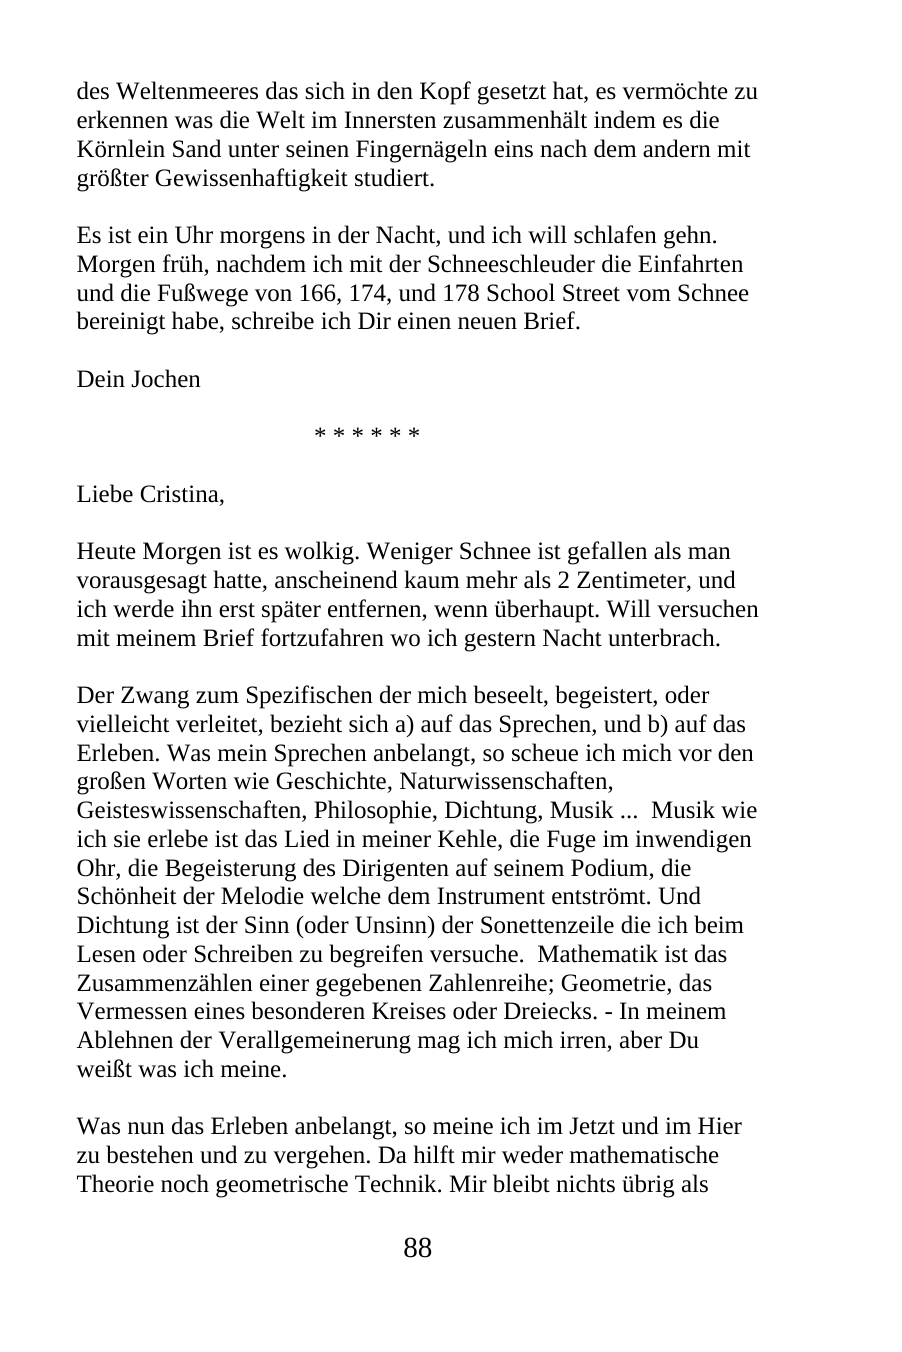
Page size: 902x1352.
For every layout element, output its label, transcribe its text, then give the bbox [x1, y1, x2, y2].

text Was nun das Erleben anbelangt, so meine ich im Jetzt und im Hier zu bestehen und zu vergehen. Da hilft mir weder mathematische Theorie noch geometrische Technik. Mir bleibt nichts übrig als [76, 1111, 759, 1198]
text Es ist ein Uhr morgens in der Nacht, und ich will schlafen gehn. Morgen früh, nachdem ich mit der Schneeschleuder die Einfahrten und die Fußwege von 166, 174, und 178 School Street vom Schnee bereinigt habe, schreibe ich Dir einen neuen Brief. [76, 220, 759, 335]
text * * * * * * [76, 421, 759, 450]
text Liebe Cristina, [76, 479, 759, 508]
text des Weltenmeeres das sich in den Kopf gesetzt hat, es vermöchte zu erkennen was die Welt im Innersten zusammenhält indem es die Körnlein Sand unter seinen Fingernägeln eins nach dem andern mit größter Gewissenhaftigkeit studiert. [76, 76, 759, 191]
text Heute Morgen ist es wolkig. Weniger Schnee ist gefallen als man vorausgesagt hatte, anscheinend kaum mehr als 2 Zentimeter, und ich werde ihn erst später entfernen, wenn überhaupt. Will versuchen mit meinem Brief fortzufahren wo ich gestern Nacht unterbrach. [76, 536, 759, 651]
text Dein Jochen [76, 364, 759, 393]
text Der Zwang zum Spezifischen der mich beseelt, begeistert, oder vielleicht verleitet, bezieht sich a) auf das Sprechen, und b) auf das Erleben. Was mein Sprechen anbelangt, so scheue ich mich vor den großen Worten wie Geschichte, Naturwissenschaften, Geisteswissenschaften, Philosophie, Dichtung, Musik ... Musik wie ich sie erlebe ist das Lied in meiner Kehle, die Fuge im inwendigen Ohr, die Begeisterung des Dirigenten auf seinem Podium, die Schönheit der Melodie welche dem Instrument entströmt. Und Dichtung ist der Sinn (oder Unsinn) der Sonettenzeile die ich beim Lesen oder Schreiben zu begreifen versuche. Mathematik ist das Zusammenzählen einer gegebenen Zahlenreihe; Geometrie, das Vermessen eines besonderen Kreises oder Dreiecks. - In meinem Ablehnen der Verallgemeinerung mag ich mich irren, aber Du weißt was ich meine. [76, 680, 759, 1083]
